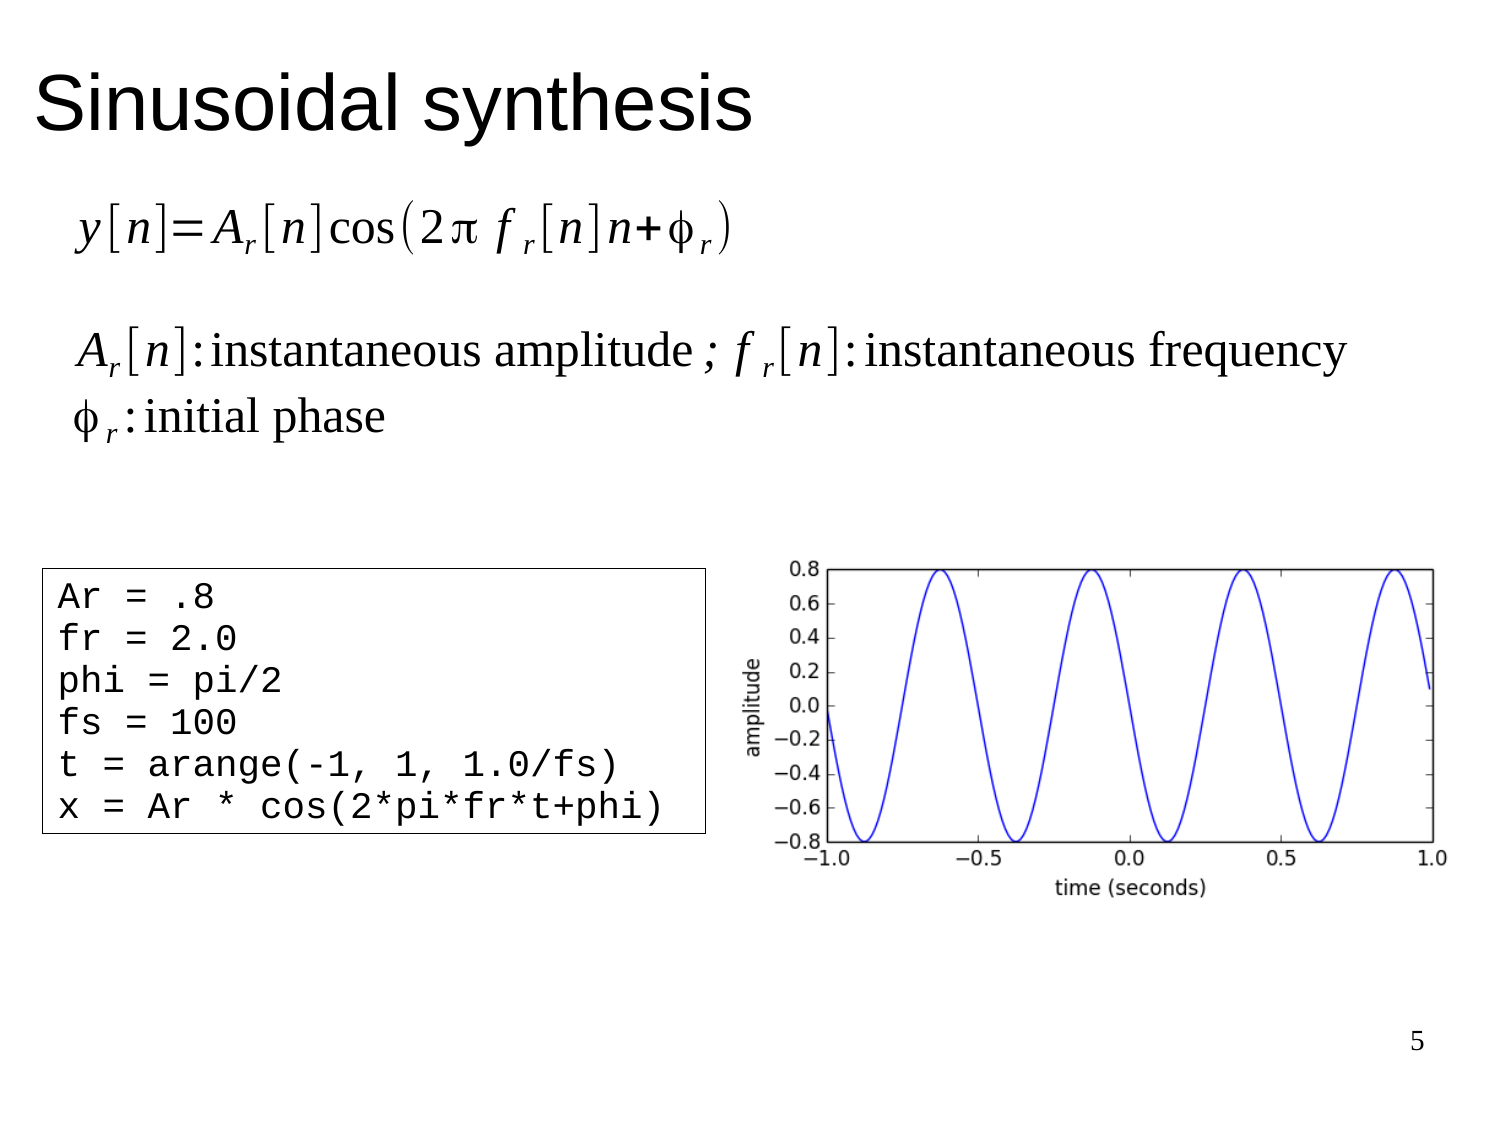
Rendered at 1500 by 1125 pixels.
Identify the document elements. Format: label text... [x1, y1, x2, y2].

chart [66, 198, 1356, 451]
picture [735, 543, 1467, 907]
title Sinusoidal synthesis [33, 9, 1384, 198]
text_box Ar = .8 fr = 2.0 phi = pi/2 fs = 100 t = arange(-1, 1, 1.0/fs) x = Ar * cos(2*pi*fr*t+phi) [42, 568, 706, 834]
